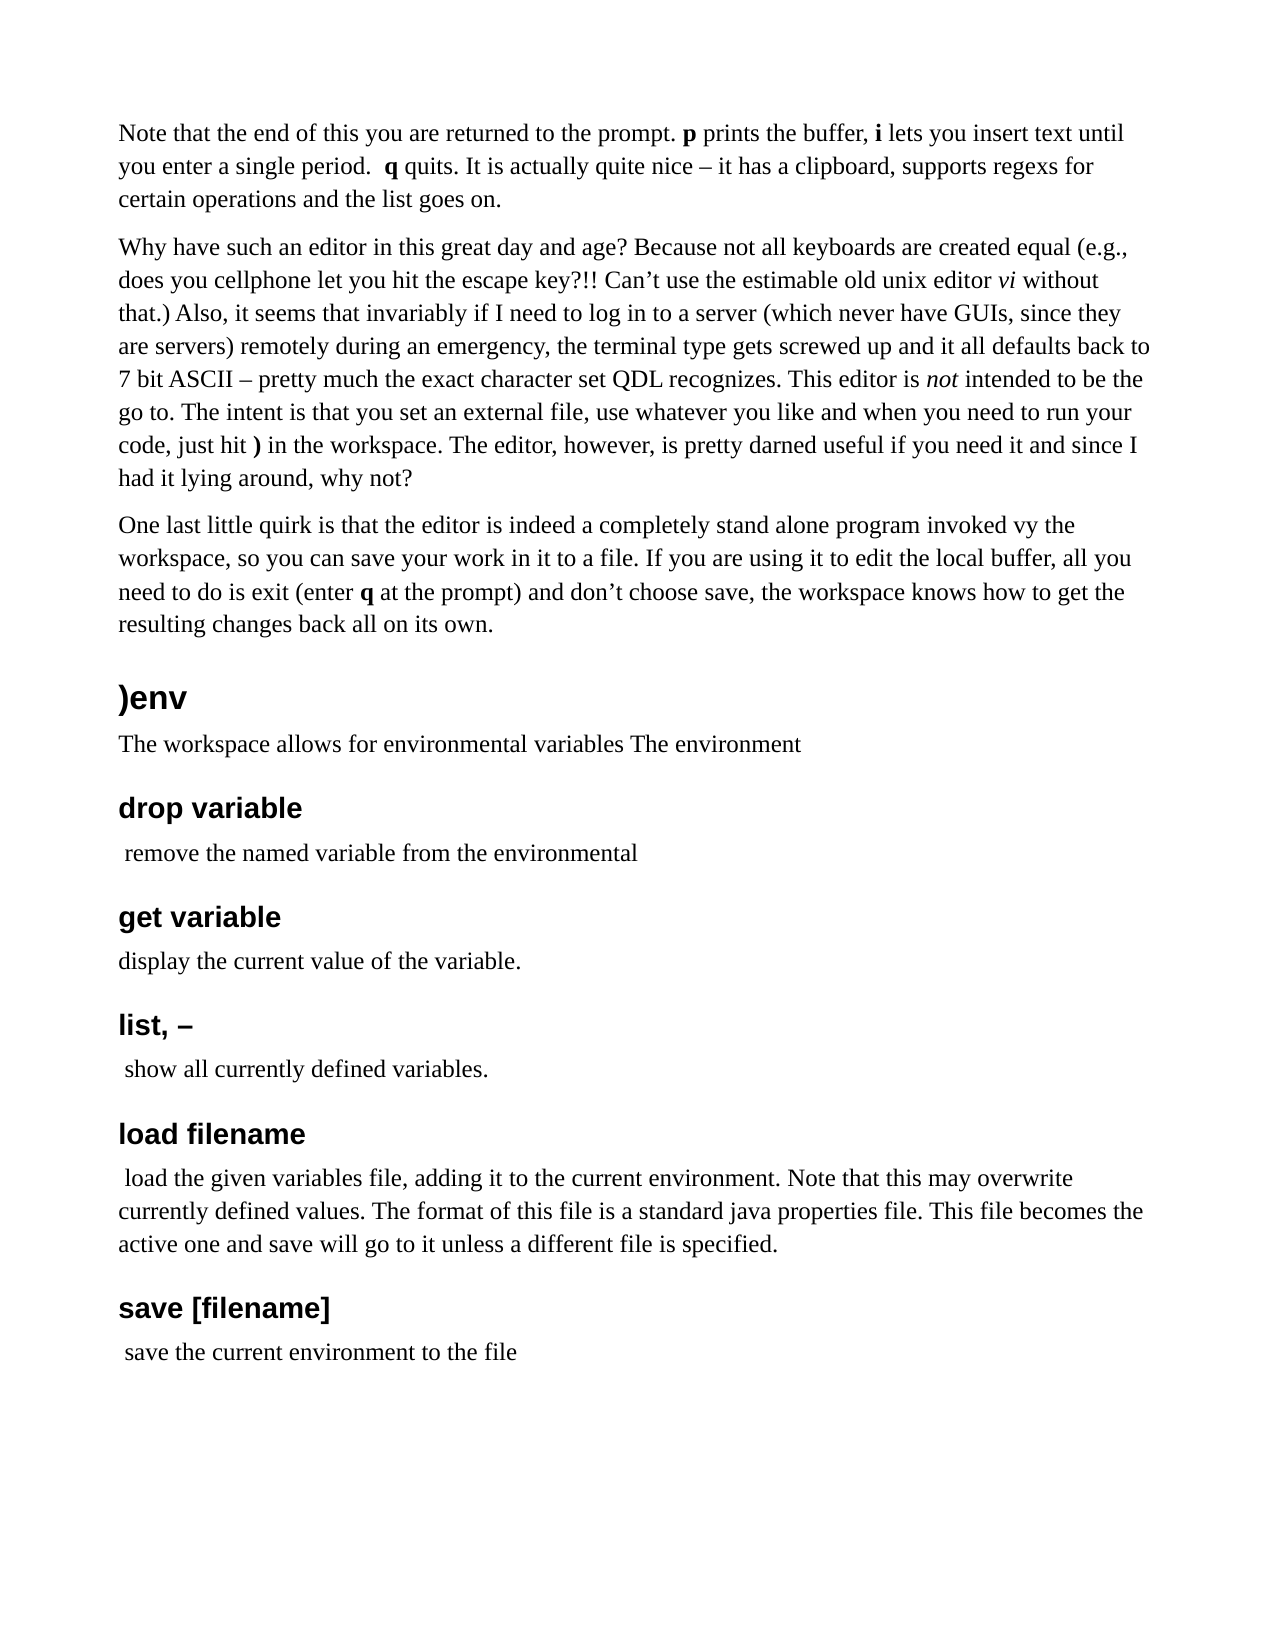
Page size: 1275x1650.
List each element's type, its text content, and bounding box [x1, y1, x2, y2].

text One last little quirk is that the editor is indeed a completely stand alone program invoked vy the workspace, so you can save your work in it to a file. If you are using it to edit the local buffer, all you need to do is exit (enter q at the prompt) and don’t choose save, the workspace knows how to get the resulting changes back all on its own. [118, 511, 1157, 638]
text display the current value of the variable. [118, 946, 1157, 975]
text show all currently defined variables. [118, 1054, 1157, 1083]
text Why have such an editor in this great day and age? Because not all keyboards are created equal (e.g., does you cellphone let you hit the escape key?!! Can’t use the estimable old unix editor vi without that.) Also, it seems that invariably if I need to log in to a server (which never have GUIs, since they are servers) remotely during an emergency, the terminal type gets screwed up and it all defaults back to 7 bit ASCII – pretty much the exact character set QDL recognizes. This editor is not intended to be the go to. The intent is that you set an external file, use whatever you like and when you need to run your code, just hit ) in the workspace. The editor, however, is pretty darned useful if you need it and since I had it lying around, why not? [118, 232, 1157, 492]
text load the given variables file, adding it to the current environment. Note that this may overwrite currently defined values. The format of this file is a standard java properties file. This file becomes the active one and save will go to it unless a different file is specified. [118, 1163, 1157, 1258]
subtitle load filename [118, 1117, 1157, 1150]
subtitle save [filename] [118, 1291, 1157, 1325]
subtitle list, – [118, 1008, 1157, 1042]
text The workspace allows for environmental variables The environment [118, 729, 1157, 758]
text Note that the end of this you are returned to the prompt. p prints the buffer, i lets you insert text until you enter a single period. q quits. It is actually quite nice – it has a clipboard, supports regexs for certain operations and the list goes on. [118, 118, 1157, 213]
subtitle get variable [118, 900, 1157, 933]
text save the current environment to the file [118, 1337, 1157, 1366]
subtitle drop variable [118, 791, 1157, 825]
text remove the named variable from the environmental [118, 838, 1157, 866]
subtitle )env [118, 678, 1157, 717]
